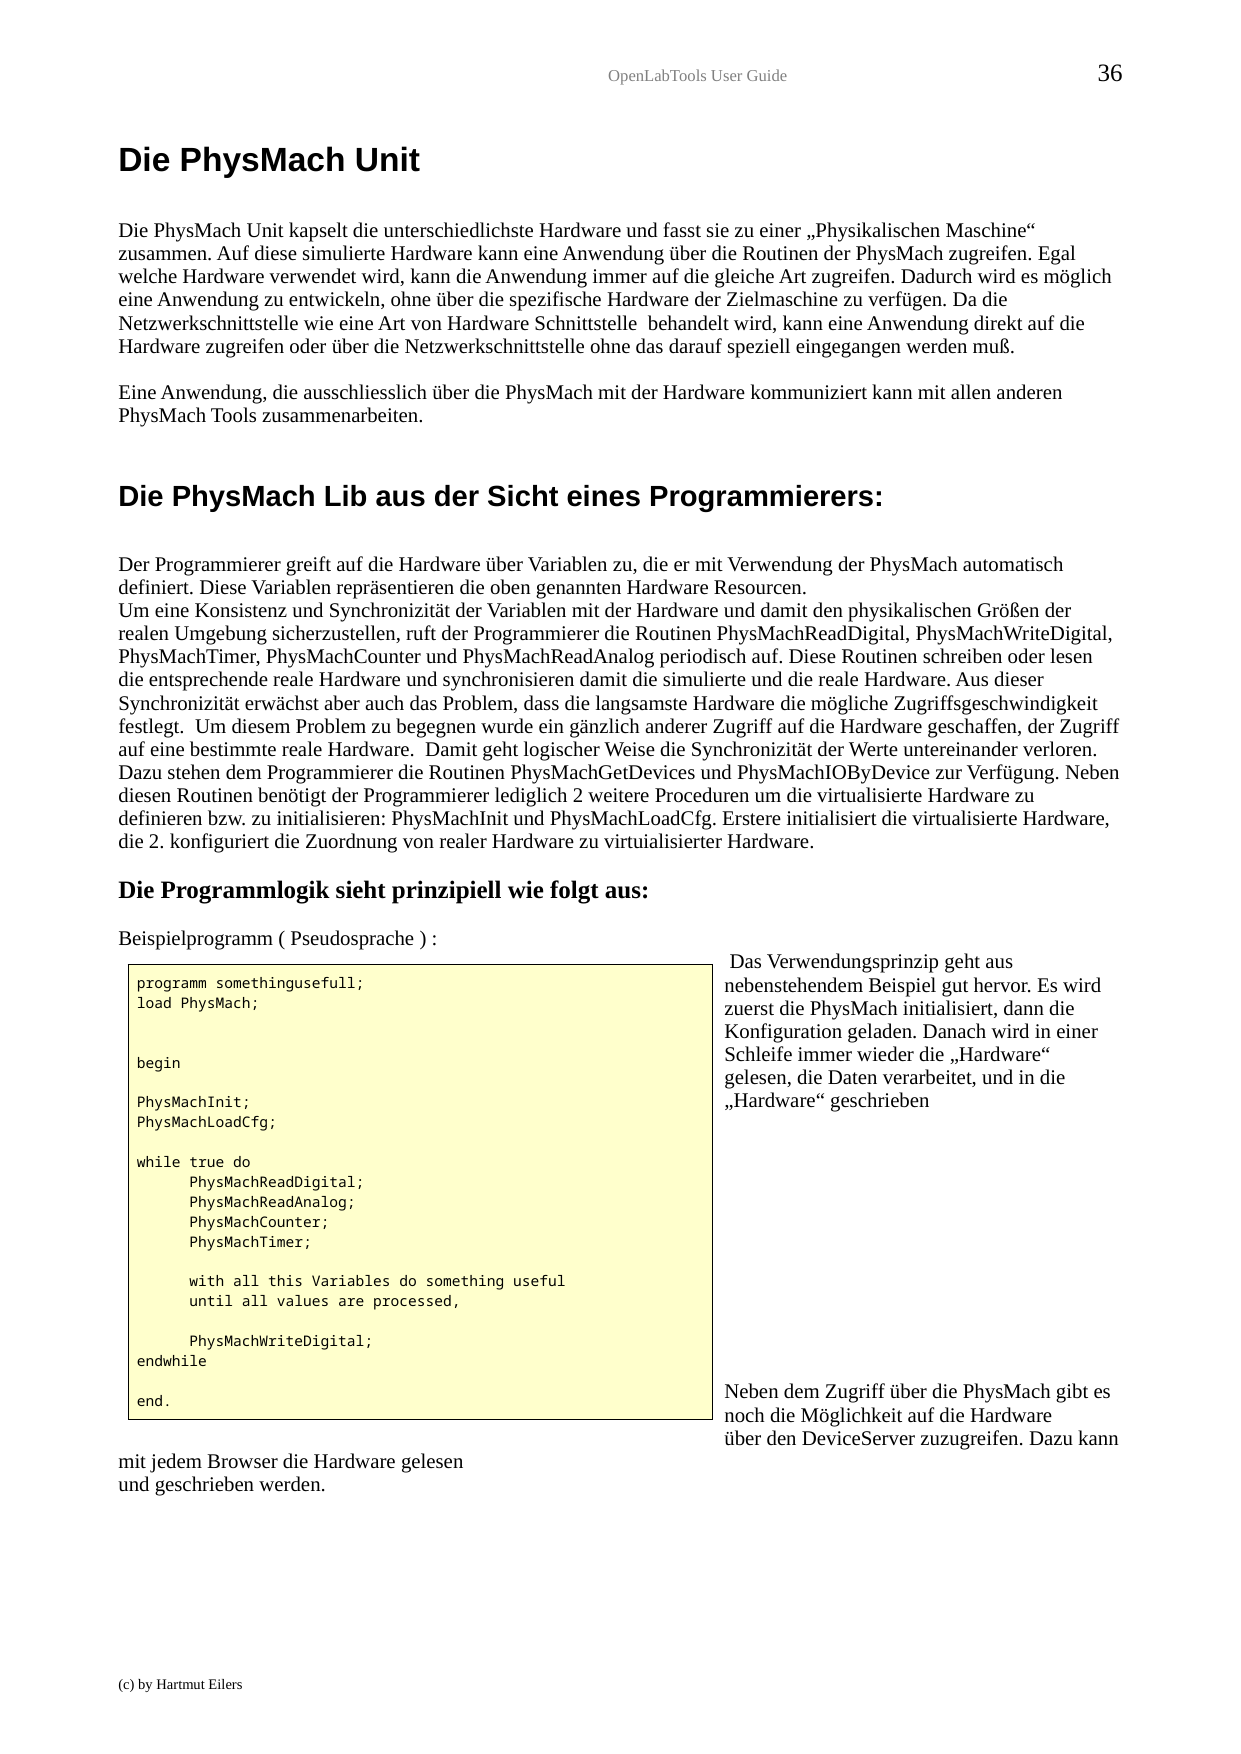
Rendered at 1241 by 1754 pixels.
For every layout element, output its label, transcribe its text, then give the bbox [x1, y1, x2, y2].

text Der Programmierer greift auf die Hardware über Variablen zu, die er mit Verwendung der PhysMach automatisch definiert. Diese Variablen repräsentieren die oben genannten Hardware Resourcen. [118, 553, 1122, 599]
text PhysMachInit; [137, 1092, 703, 1112]
text Beispielprogramm ( Pseudosprache ) : [118, 927, 1122, 950]
text load PhysMach; [137, 993, 703, 1013]
text programm somethingusefull; [137, 973, 703, 993]
text Neben dem Zugriff über die PhysMach gibt es noch die Möglichkeit auf die Hardware [118, 1380, 1122, 1427]
text Um eine Konsistenz und Synchronizität der Variablen mit der Hardware und damit den physikalischen Größen der realen Umgebung sicherzustellen, ruft der Programmierer die Routinen PhysMachReadDigital, PhysMachWriteDigital, PhysMachTimer, PhysMachCounter und PhysMachReadAnalog periodisch auf. Diese Routinen schreiben oder lesen die entsprechende reale Hardware und synchronisieren damit die simulierte und die reale Hardware. Aus dieser Synchronizität erwächst aber auch das Problem, dass die langsamste Hardware die mögliche Zugriffsgeschwindigkeit festlegt. Um diesem Problem zu begegnen wurde ein gänzlich anderer Zugriff auf die Hardware geschaffen, der Zugriff auf eine bestimmte reale Hardware. Damit geht logischer Weise die Synchronizität der Werte untereinander verloren. Dazu stehen dem Programmierer die Routinen PhysMachGetDevices und PhysMachIOByDevice zur Verfügung. Neben diesen Routinen benötigt der Programmierer lediglich 2 weitere Proceduren um die virtualisierte Hardware zu definieren bzw. zu initialisieren: PhysMachInit und PhysMachLoadCfg. Erstere initialisiert die virtualisierte Hardware, die 2. konfiguriert die Zuordnung von realer Hardware zu virtuialisierter Hardware. [118, 599, 1122, 853]
text PhysMachReadDigital; [137, 1172, 703, 1192]
text begin [137, 1052, 703, 1072]
text Eine Anwendung, die ausschliesslich über die PhysMach mit der Hardware kommuniziert kann mit allen anderen PhysMach Tools zusammenarbeiten. [118, 381, 1122, 427]
text with all this Variables do something useful [137, 1271, 703, 1291]
text PhysMachTimer; [137, 1231, 703, 1251]
text und geschrieben werden. [118, 1473, 1122, 1496]
text Das Verwendungsprinzip geht aus nebenstehendem Beispiel gut hervor. Es wird zuerst die PhysMach initialisiert, dann die Konfiguration geladen. Danach wird in einer Schleife immer wieder die „Hardware“ gelesen, die Daten verarbeitet, und in die „Hardware“ geschrieben [118, 950, 1122, 1112]
text until all values are processed, [137, 1291, 703, 1311]
text über den DeviceServer zuzugreifen. Dazu kann mit jedem Browser die Hardware gelesen [118, 1427, 1122, 1473]
subtitle Die PhysMach Unit [118, 141, 1122, 179]
text Die PhysMach Unit kapselt die unterschiedlichste Hardware und fasst sie zu einer „Physikalischen Maschine“ zusammen. Auf diese simulierte Hardware kann eine Anwendung über die Routinen der PhysMach zugreifen. Egal welche Hardware verwendet wird, kann die Anwendung immer auf die gleiche Art zugreifen. Dadurch wird es möglich eine Anwendung zu entwickeln, ohne über die spezifische Hardware der Zielmaschine zu verfügen. Da die Netzwerkschnittstelle wie eine Art von Hardware Schnittstelle behandelt wird, kann eine Anwendung direkt auf die Hardware zugreifen oder über die Netzwerkschnittstelle ohne das darauf speziell eingegangen werden muß. [118, 219, 1122, 358]
text while true do [137, 1152, 703, 1172]
text endwhile [137, 1351, 703, 1371]
text PhysMachLoadCfg; [137, 1112, 703, 1132]
text end. [137, 1391, 703, 1411]
text PhysMachWriteDigital; [137, 1331, 703, 1351]
text PhysMachReadAnalog; [137, 1192, 703, 1212]
subtitle Die PhysMach Lib aus der Sicht eines Programmierers: [118, 480, 1122, 512]
text PhysMachCounter; [137, 1212, 703, 1231]
text Die Programmlogik sieht prinzipiell wie folgt aus: [118, 876, 1122, 904]
